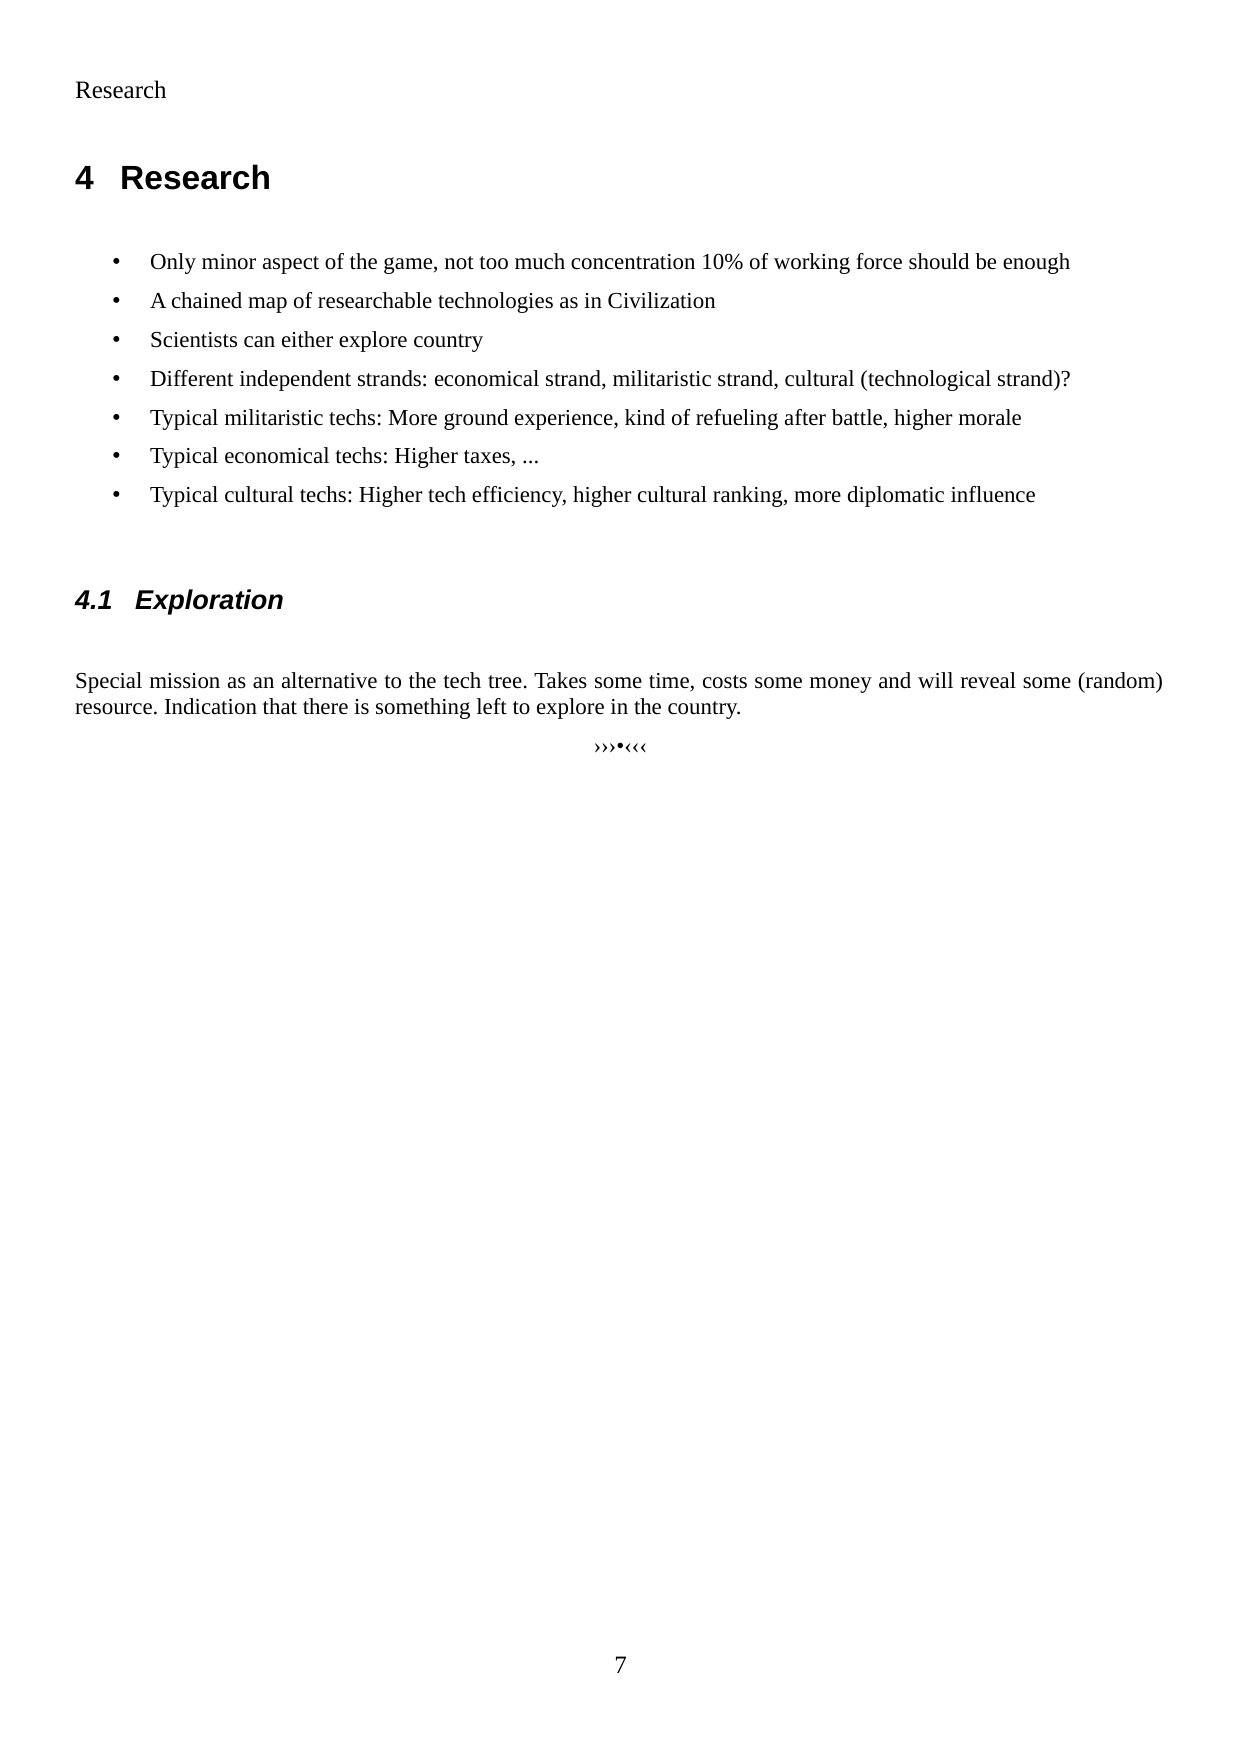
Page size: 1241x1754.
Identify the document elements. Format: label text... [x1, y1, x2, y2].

list Typical cultural techs: Higher tech efficiency, higher cultural ranking, more diplomatic influence [112, 481, 1166, 508]
list Typical militaristic techs: More ground experience, kind of refueling after battle, higher morale [112, 404, 1166, 430]
list Different independent strands: economical strand, militaristic strand, cultural (technological strand)? [112, 365, 1166, 391]
text Special mission as an alternative to the tech tree. Takes some time, costs some money and will reveal some (random) resource. Indication that there is something left to explore in the country. [75, 667, 1166, 719]
list A chained map of researchable technologies as in Civilization [112, 287, 1166, 313]
list Only minor aspect of the game, not too much concentration 10% of working force should be enough [112, 248, 1166, 274]
list Scientists can either explore country [112, 326, 1166, 352]
text ›››•‹‹‹ [75, 732, 1166, 758]
subtitle Research [75, 158, 1166, 197]
subtitle Exploration [75, 584, 1166, 615]
list Typical economical techs: Higher taxes, ... [112, 442, 1166, 469]
